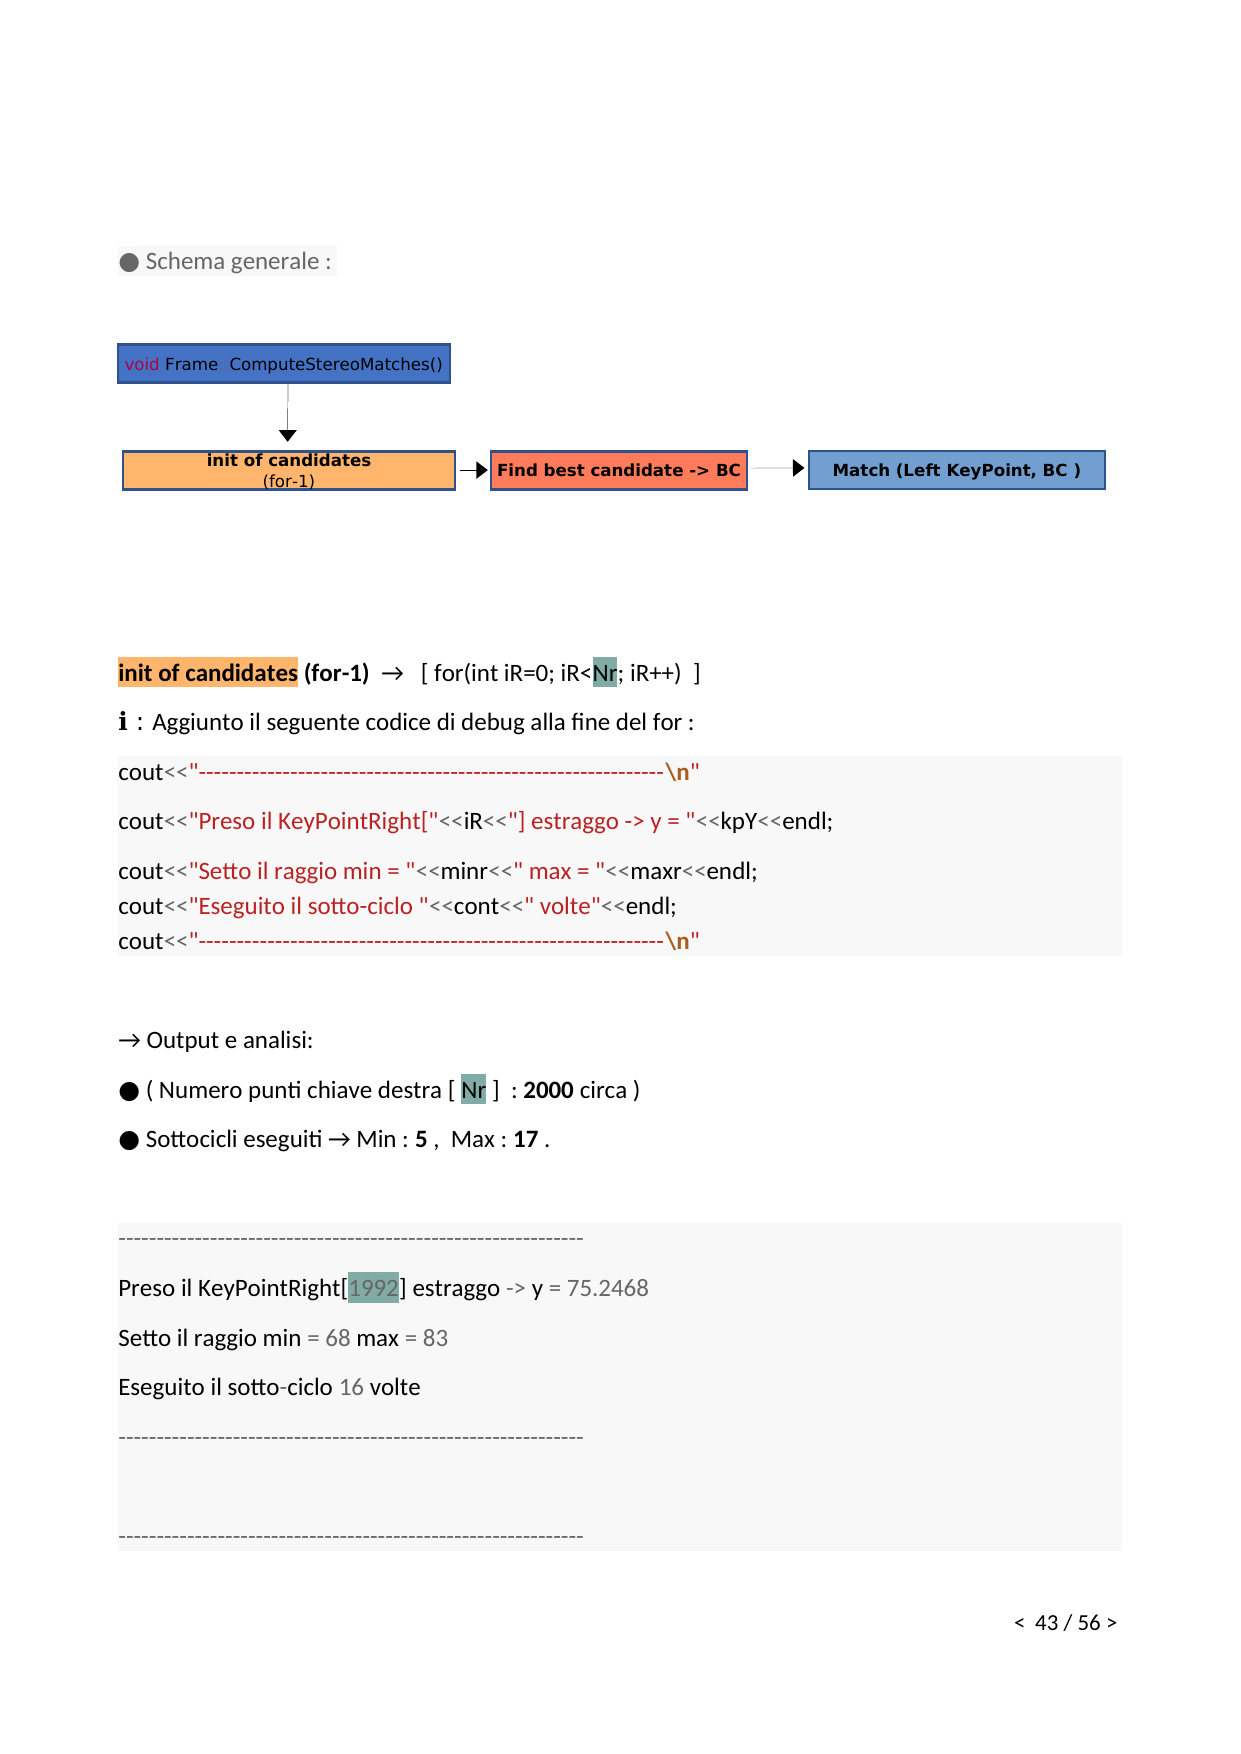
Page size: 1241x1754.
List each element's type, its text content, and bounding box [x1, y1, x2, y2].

text Setto il raggio min = 68 max = 83 [118, 1322, 1122, 1352]
text ● Sottocicli eseguiti → Min : 5 , Max : 17 . [118, 1123, 1122, 1154]
text → Output e analisi: [118, 1024, 1122, 1055]
text ● ( Numero punti chiave destra [ Nr ] : 2000 circa ) [118, 1074, 1122, 1104]
text ℹ : Aggiunto il seguente codice di debug alla fine del for : [118, 706, 1122, 737]
text Preso il KeyPointRight[1992] estraggo -> y = 75.2468 [118, 1272, 1122, 1303]
text Eseguito il sotto-ciclo 16 volte [118, 1371, 1122, 1402]
text ------------------------------------------------------------- [118, 1421, 1122, 1451]
text cout<<"-------------------------------------------------------------\n" [118, 756, 1122, 786]
text init of candidates (for-1) → [ for(int iR=0; iR<Nr; iR++) ] [118, 657, 1122, 687]
text cout<<"Preso il KeyPointRight["<<iR<<"] estraggo -> y = "<<kpY<<endl; [118, 806, 1122, 836]
text cout<<"Setto il raggio min = "<<minr<<" max = "<<maxr<<endl; cout<<"Eseguito il sotto-ciclo "<<cont<<" volte"<<endl; cout<<"-------------------------------------------------------------\n" [118, 855, 1122, 956]
text ------------------------------------------------------------- [118, 1223, 1122, 1253]
text ● Schema generale : [118, 245, 1122, 276]
text ------------------------------------------------------------- [118, 1520, 1122, 1551]
